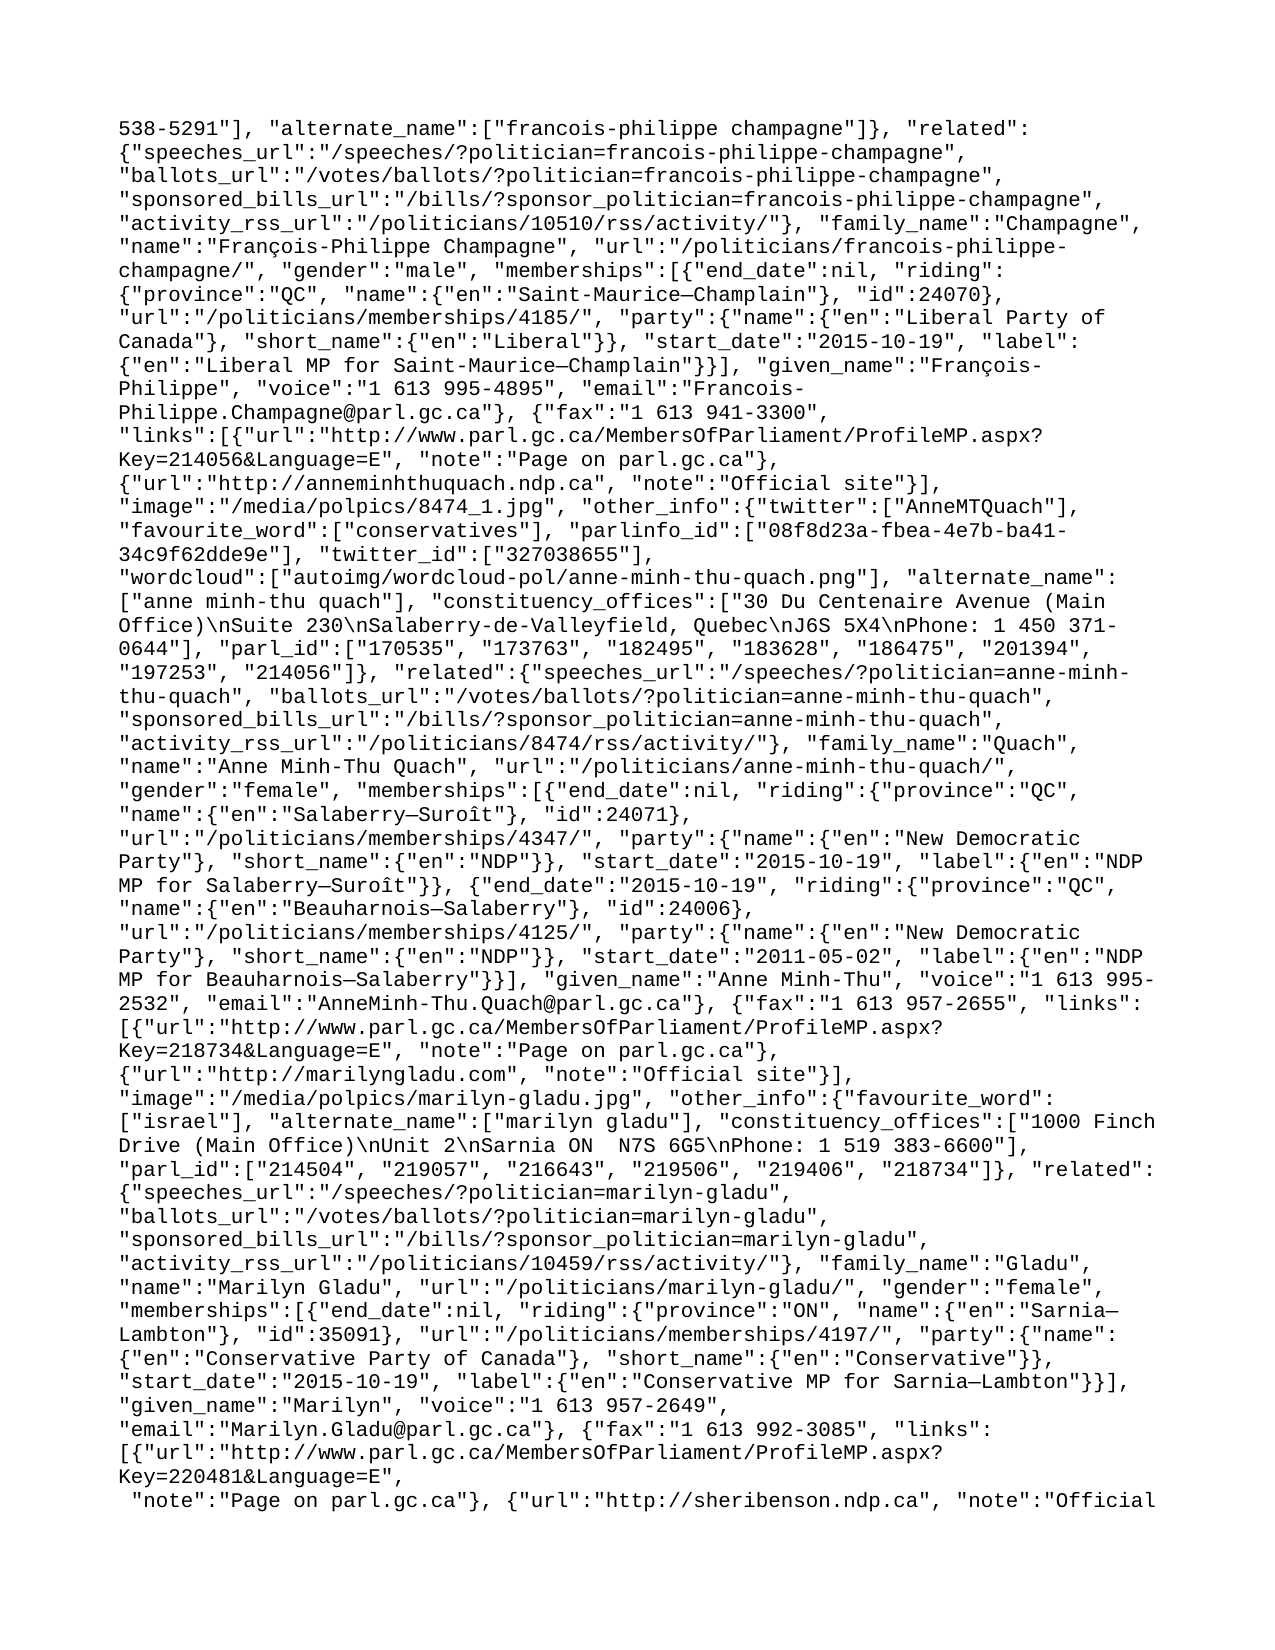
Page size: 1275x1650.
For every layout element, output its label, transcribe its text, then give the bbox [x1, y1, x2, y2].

text 538-5291"], "alternate_name":["francois-philippe champagne"]}, "related":{"speeches_url":"/speeches/?politician=francois-philippe-champagne", "ballots_url":"/votes/ballots/?politician=francois-philippe-champagne", "sponsored_bills_url":"/bills/?sponsor_politician=francois-philippe-champagne", "activity_rss_url":"/politicians/10510/rss/activity/"}, "family_name":"Champagne", "name":"François-Philippe Champagne", "url":"/politicians/francois-philippe-champagne/", "gender":"male", "memberships":[{"end_date":nil, "riding":{"province":"QC", "name":{"en":"Saint-Maurice—Champlain"}, "id":24070}, "url":"/politicians/memberships/4185/", "party":{"name":{"en":"Liberal Party of Canada"}, "short_name":{"en":"Liberal"}}, "start_date":"2015-10-19", "label":{"en":"Liberal MP for Saint-Maurice—Champlain"}}], "given_name":"François-Philippe", "voice":"1 613 995-4895", "email":"Francois-Philippe.Champagne@parl.gc.ca"}, {"fax":"1 613 941-3300", "links":[{"url":"http://www.parl.gc.ca/MembersOfParliament/ProfileMP.aspx?Key=214056&Language=E", "note":"Page on parl.gc.ca"}, {"url":"http://anneminhthuquach.ndp.ca", "note":"Official site"}], "image":"/media/polpics/8474_1.jpg", "other_info":{"twitter":["AnneMTQuach"], "favourite_word":["conservatives"], "parlinfo_id":["08f8d23a-fbea-4e7b-ba41-34c9f62dde9e"], "twitter_id":["327038655"], "wordcloud":["autoimg/wordcloud-pol/anne-minh-thu-quach.png"], "alternate_name":["anne minh-thu quach"], "constituency_offices":["30 Du Centenaire Avenue (Main Office)\nSuite 230\nSalaberry-de-Valleyfield, Quebec\nJ6S 5X4\nPhone: 1 450 371-0644"], "parl_id":["170535", "173763", "182495", "183628", "186475", "201394", "197253", "214056"]}, "related":{"speeches_url":"/speeches/?politician=anne-minh-thu-quach", "ballots_url":"/votes/ballots/?politician=anne-minh-thu-quach", "sponsored_bills_url":"/bills/?sponsor_politician=anne-minh-thu-quach", "activity_rss_url":"/politicians/8474/rss/activity/"}, "family_name":"Quach", "name":"Anne Minh-Thu Quach", "url":"/politicians/anne-minh-thu-quach/", "gender":"female", "memberships":[{"end_date":nil, "riding":{"province":"QC", "name":{"en":"Salaberry—Suroît"}, "id":24071}, "url":"/politicians/memberships/4347/", "party":{"name":{"en":"New Democratic Party"}, "short_name":{"en":"NDP"}}, "start_date":"2015-10-19", "label":{"en":"NDP MP for Salaberry—Suroît"}}, {"end_date":"2015-10-19", "riding":{"province":"QC", "name":{"en":"Beauharnois—Salaberry"}, "id":24006}, "url":"/politicians/memberships/4125/", "party":{"name":{"en":"New Democratic Party"}, "short_name":{"en":"NDP"}}, "start_date":"2011-05-02", "label":{"en":"NDP MP for Beauharnois—Salaberry"}}], "given_name":"Anne Minh-Thu", "voice":"1 613 995-2532", "email":"AnneMinh-Thu.Quach@parl.gc.ca"}, {"fax":"1 613 957-2655", "links":[{"url":"http://www.parl.gc.ca/MembersOfParliament/ProfileMP.aspx?Key=218734&Language=E", "note":"Page on parl.gc.ca"}, {"url":"http://marilyngladu.com", "note":"Official site"}], "image":"/media/polpics/marilyn-gladu.jpg", "other_info":{"favourite_word":["israel"], "alternate_name":["marilyn gladu"], "constituency_offices":["1000 Finch Drive (Main Office)\nUnit 2\nSarnia ON N7S 6G5\nPhone: 1 519 383-6600"], "parl_id":["214504", "219057", "216643", "219506", "219406", "218734"]}, "related":{"speeches_url":"/speeches/?politician=marilyn-gladu", "ballots_url":"/votes/ballots/?politician=marilyn-gladu", "sponsored_bills_url":"/bills/?sponsor_politician=marilyn-gladu", "activity_rss_url":"/politicians/10459/rss/activity/"}, "family_name":"Gladu", "name":"Marilyn Gladu", "url":"/politicians/marilyn-gladu/", "gender":"female", "memberships":[{"end_date":nil, "riding":{"province":"ON", "name":{"en":"Sarnia—Lambton"}, "id":35091}, "url":"/politicians/memberships/4197/", "party":{"name":{"en":"Conservative Party of Canada"}, "short_name":{"en":"Conservative"}}, "start_date":"2015-10-19", "label":{"en":"Conservative MP for Sarnia—Lambton"}}], "given_name":"Marilyn", "voice":"1 613 957-2649", "email":"Marilyn.Gladu@parl.gc.ca"}, {"fax":"1 613 992-3085", "links":[{"url":"http://www.parl.gc.ca/MembersOfParliament/ProfileMP.aspx?Key=220481&Language=E", [118, 118, 1157, 1489]
text "note":"Page on parl.gc.ca"}, {"url":"http://sheribenson.ndp.ca", "note":"Official [118, 1489, 1157, 1513]
